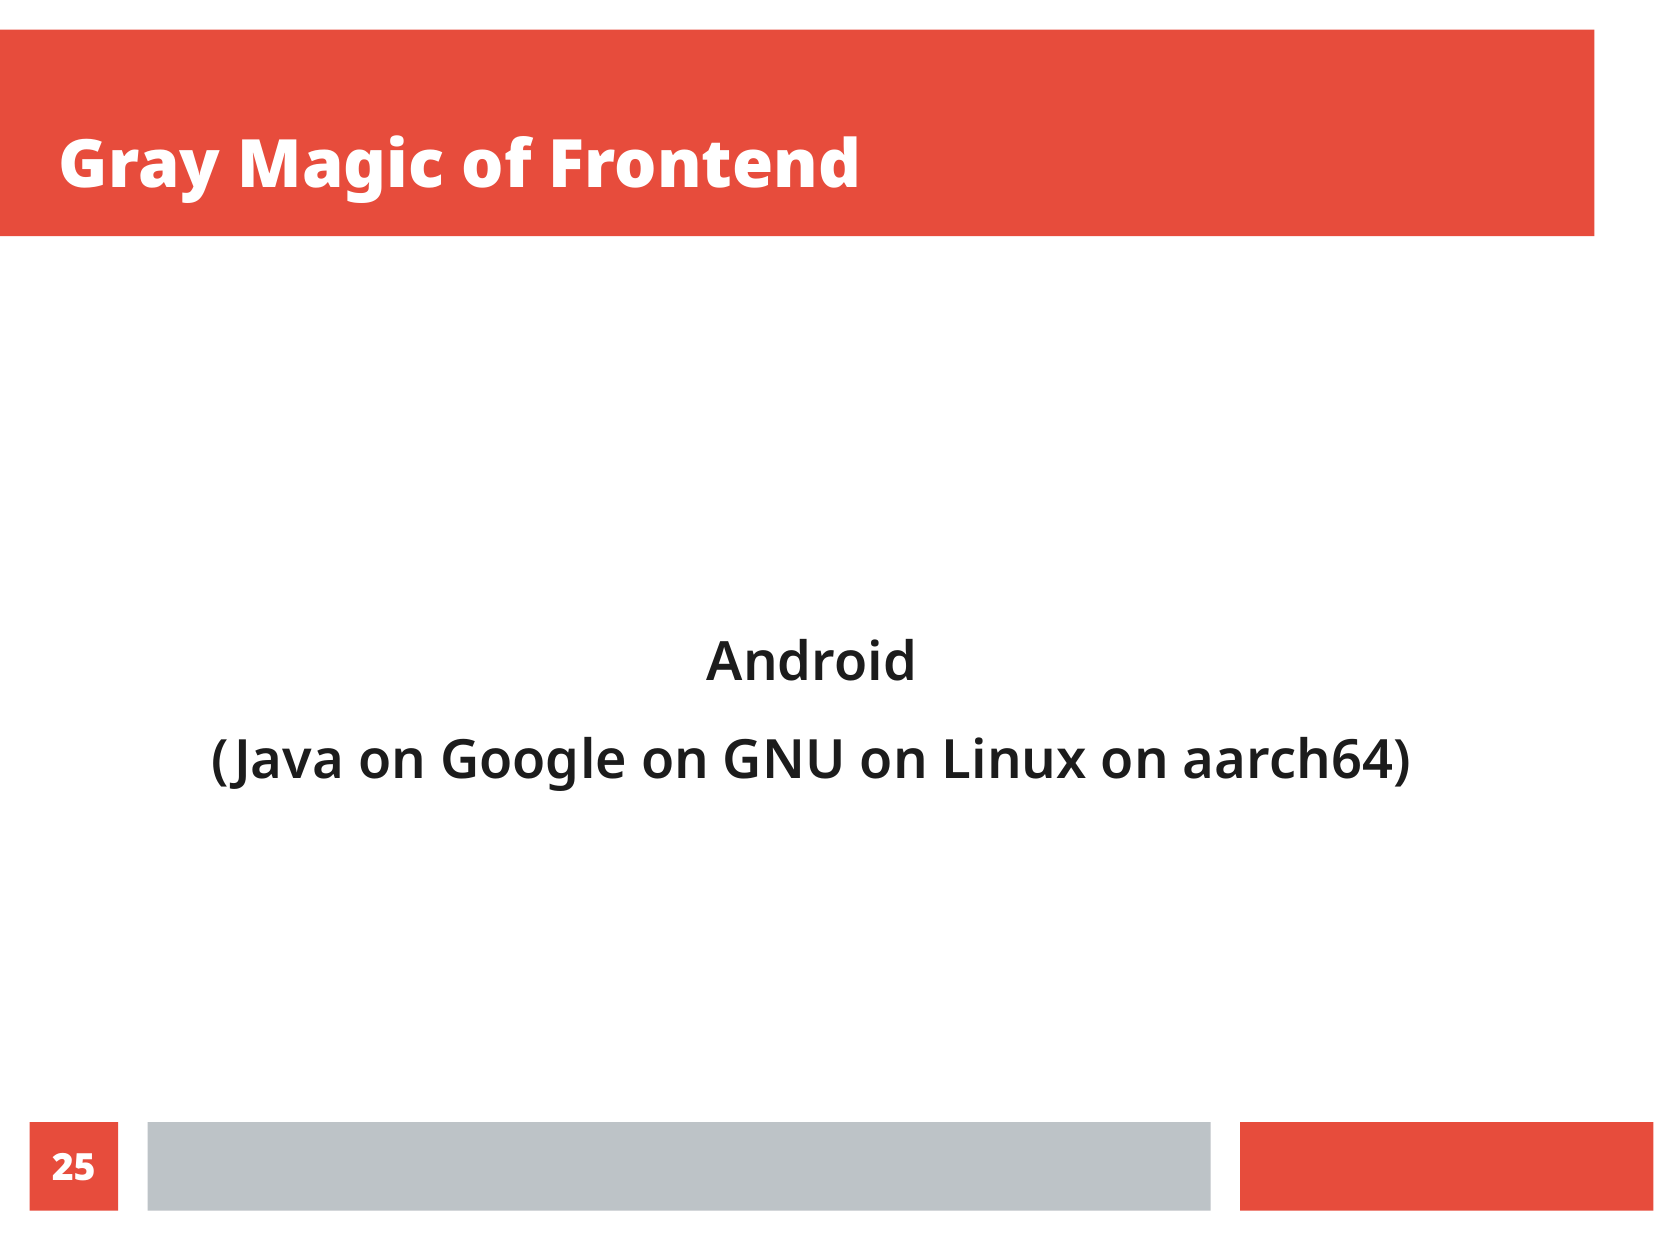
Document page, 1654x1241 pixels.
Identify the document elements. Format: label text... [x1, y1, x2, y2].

title Gray Magic of Frontend [59, 59, 1595, 207]
list Android (Java on Google on GNU on Linux on aarch64) [59, 324, 1565, 1093]
